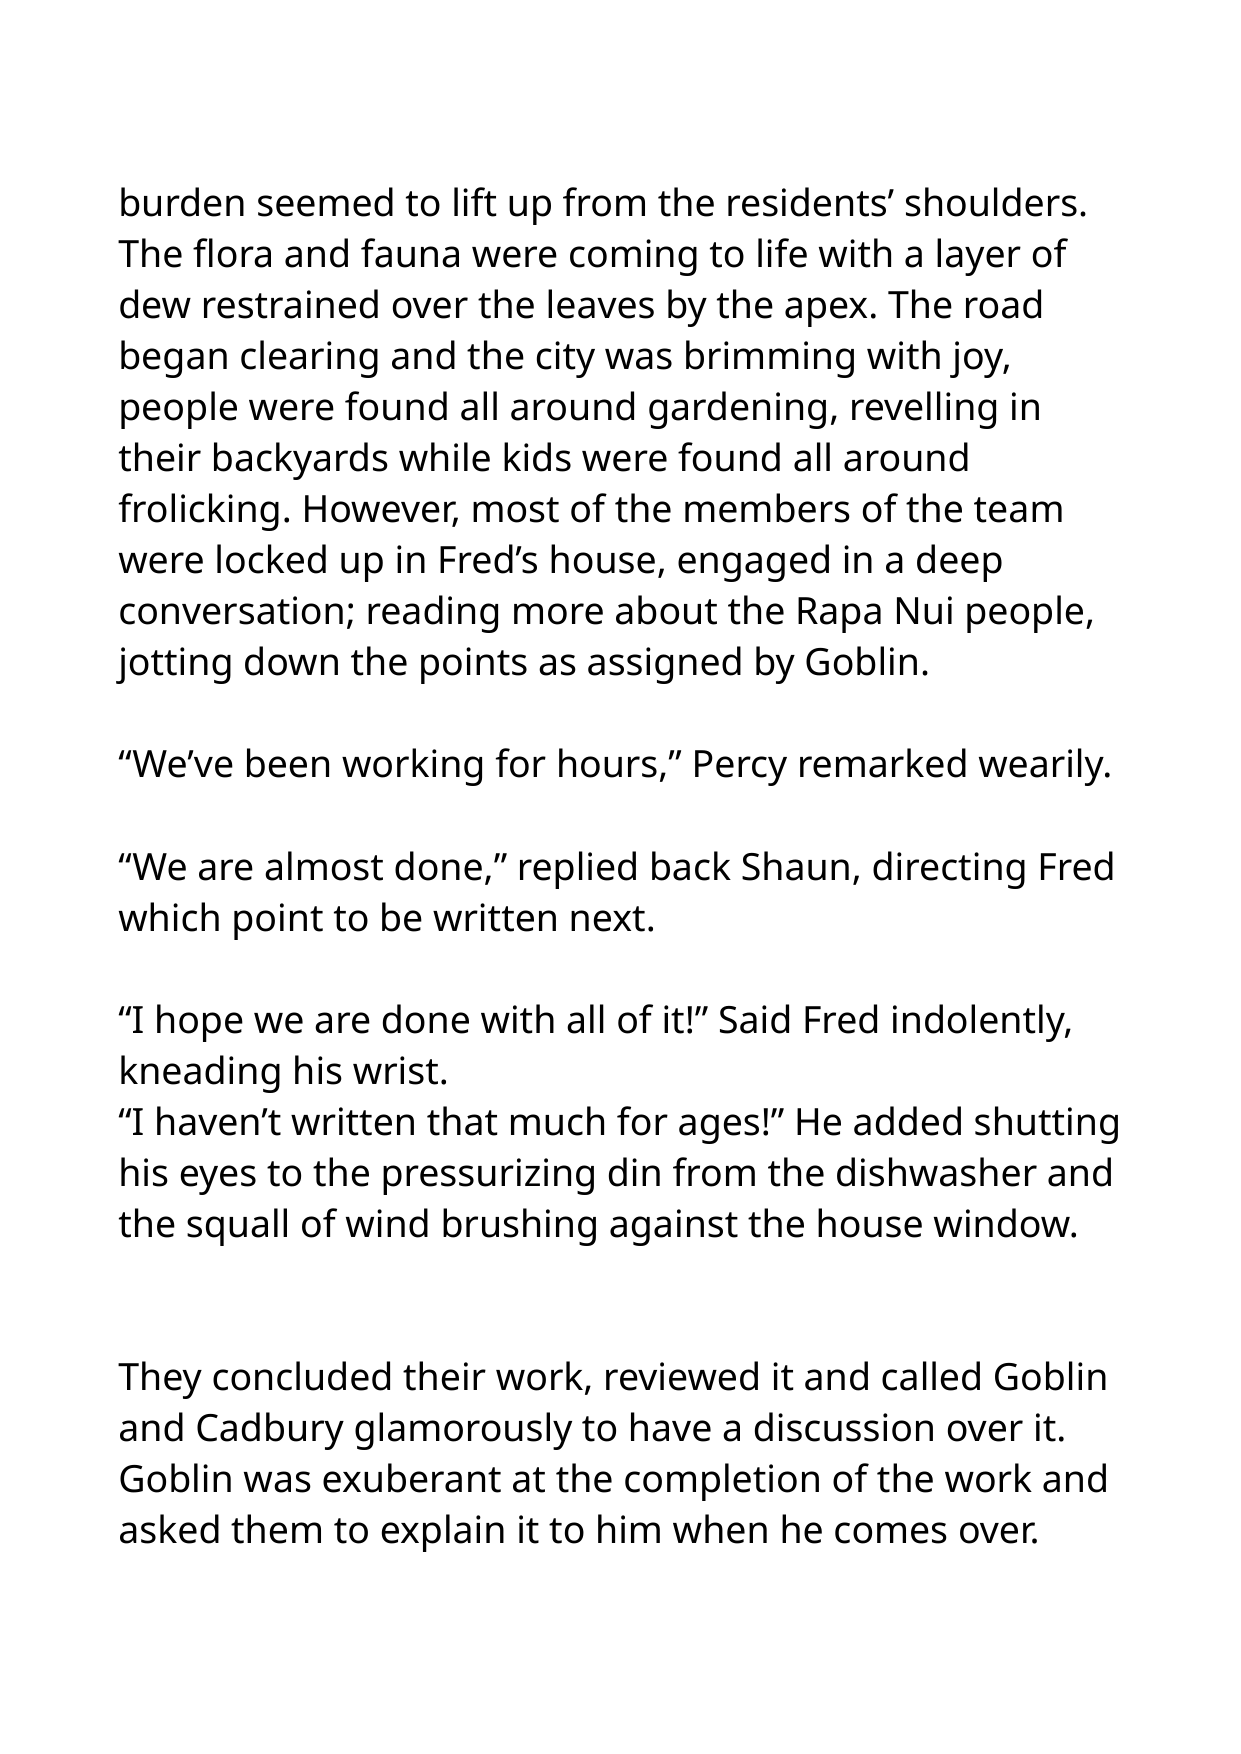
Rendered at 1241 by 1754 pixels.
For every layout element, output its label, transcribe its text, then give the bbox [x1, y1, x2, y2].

text burden seemed to lift up from the residents’ shoulders. The flora and fauna were coming to life with a layer of dew restrained over the leaves by the apex. The road began clearing and the city was brimming with joy, people were found all around gardening, revelling in their backyards while kids were found all around frolicking. However, most of the members of the team were locked up in Fred’s house, engaged in a deep conversation; reading more about the Rapa Nui people, jotting down the points as assigned by Goblin. [118, 176, 1122, 687]
text “I haven’t written that much for ages!” He added shutting his eyes to the pressurizing din from the dishwasher and the squall of wind brushing against the house window. [118, 1095, 1122, 1248]
text “I hope we are done with all of it!” Said Fred indolently, kneading his wrist. [118, 993, 1122, 1095]
text They concluded their work, reviewed it and called Goblin and Cadbury glamorously to have a discussion over it. Goblin was exuberant at the completion of the work and asked them to explain it to him when he comes over. [118, 1350, 1122, 1554]
text “We are almost done,” replied back Shaun, directing Fred which point to be written next. [118, 840, 1122, 942]
text “We’ve been working for hours,” Percy remarked wearily. [118, 738, 1122, 789]
